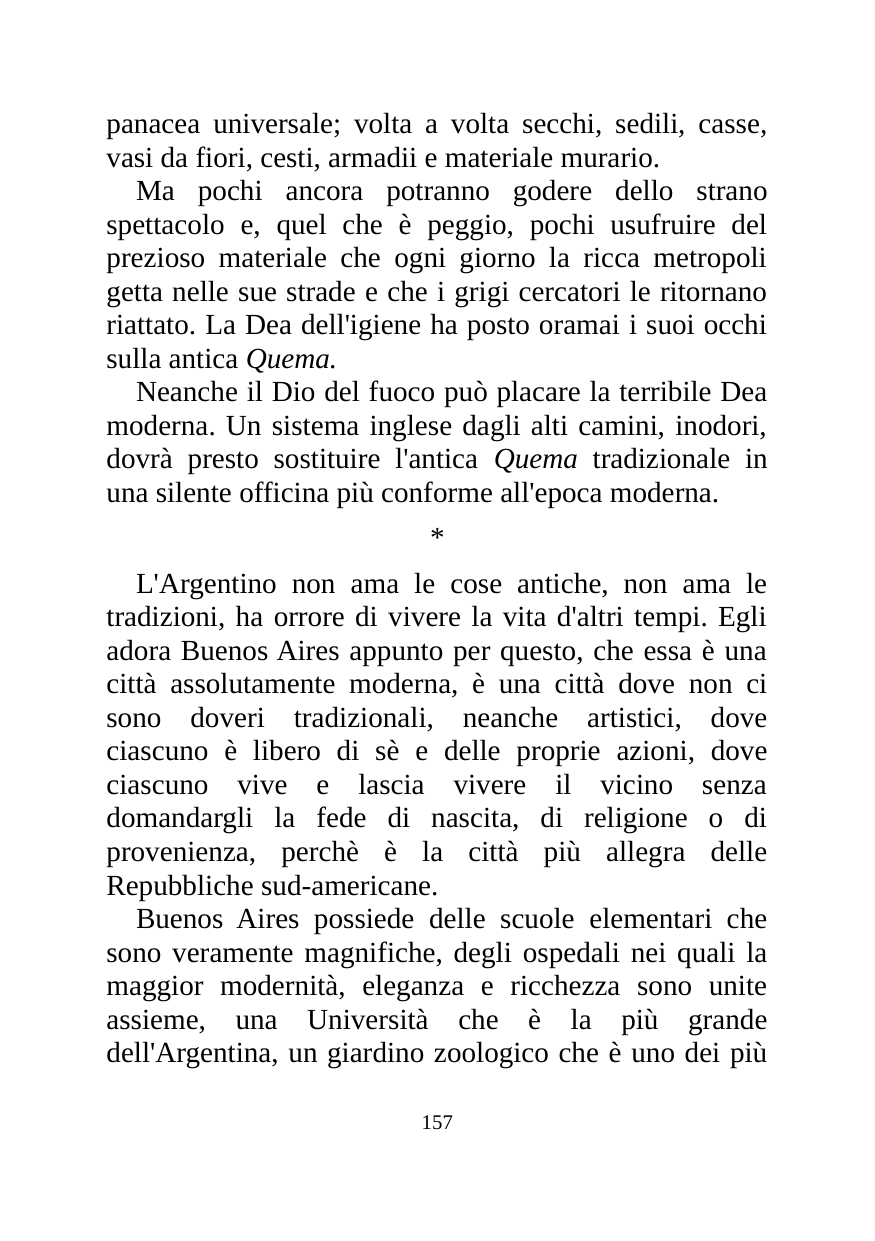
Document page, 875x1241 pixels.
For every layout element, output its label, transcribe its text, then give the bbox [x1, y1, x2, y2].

text Neanche il Dio del fuoco può placare la terribile Dea moderna. Un sistema inglese dagli alti camini, inodori, dovrà presto sostituire l'antica Quema tradizionale in una silente officina più conforme all'epoca moderna. [106, 374, 768, 509]
text panacea universale; volta a volta secchi, sedili, casse, vasi da fiori, cesti, armadii e materiale murario. [106, 106, 768, 173]
text Buenos Aires possiede delle scuole elementari che sono veramente magnifiche, degli ospedali nei quali la maggior modernità, eleganza e ricchezza sono unite assieme, una Università che è la più grande dell'Argentina, un giardino zoologico che è uno dei più [106, 901, 768, 1069]
text L'Argentino non ama le cose antiche, non ama le tradizioni, ha orrore di vivere la vita d'altri tempi. Egli adora Buenos Aires appunto per questo, che essa è una città assolutamente moderna, è una città dove non ci sono doveri tradizionali, neanche artistici, dove ciascuno è libero di sè e delle proprie azioni, dove ciascuno vive e lascia vivere il vicino senza domandargli la fede di nascita, di religione o di provenienza, perchè è la città più allegra delle Repubbliche sud-americane. [106, 566, 768, 901]
text Ma pochi ancora potranno godere dello strano spettacolo e, quel che è peggio, pochi usufruire del prezioso materiale che ogni giorno la ricca metropoli getta nelle sue strade e che i grigi cercatori le ritornano riattato. La Dea dell'igiene ha posto oramai i suoi occhi sulla antica Quema. [106, 173, 768, 374]
text * [106, 521, 768, 554]
